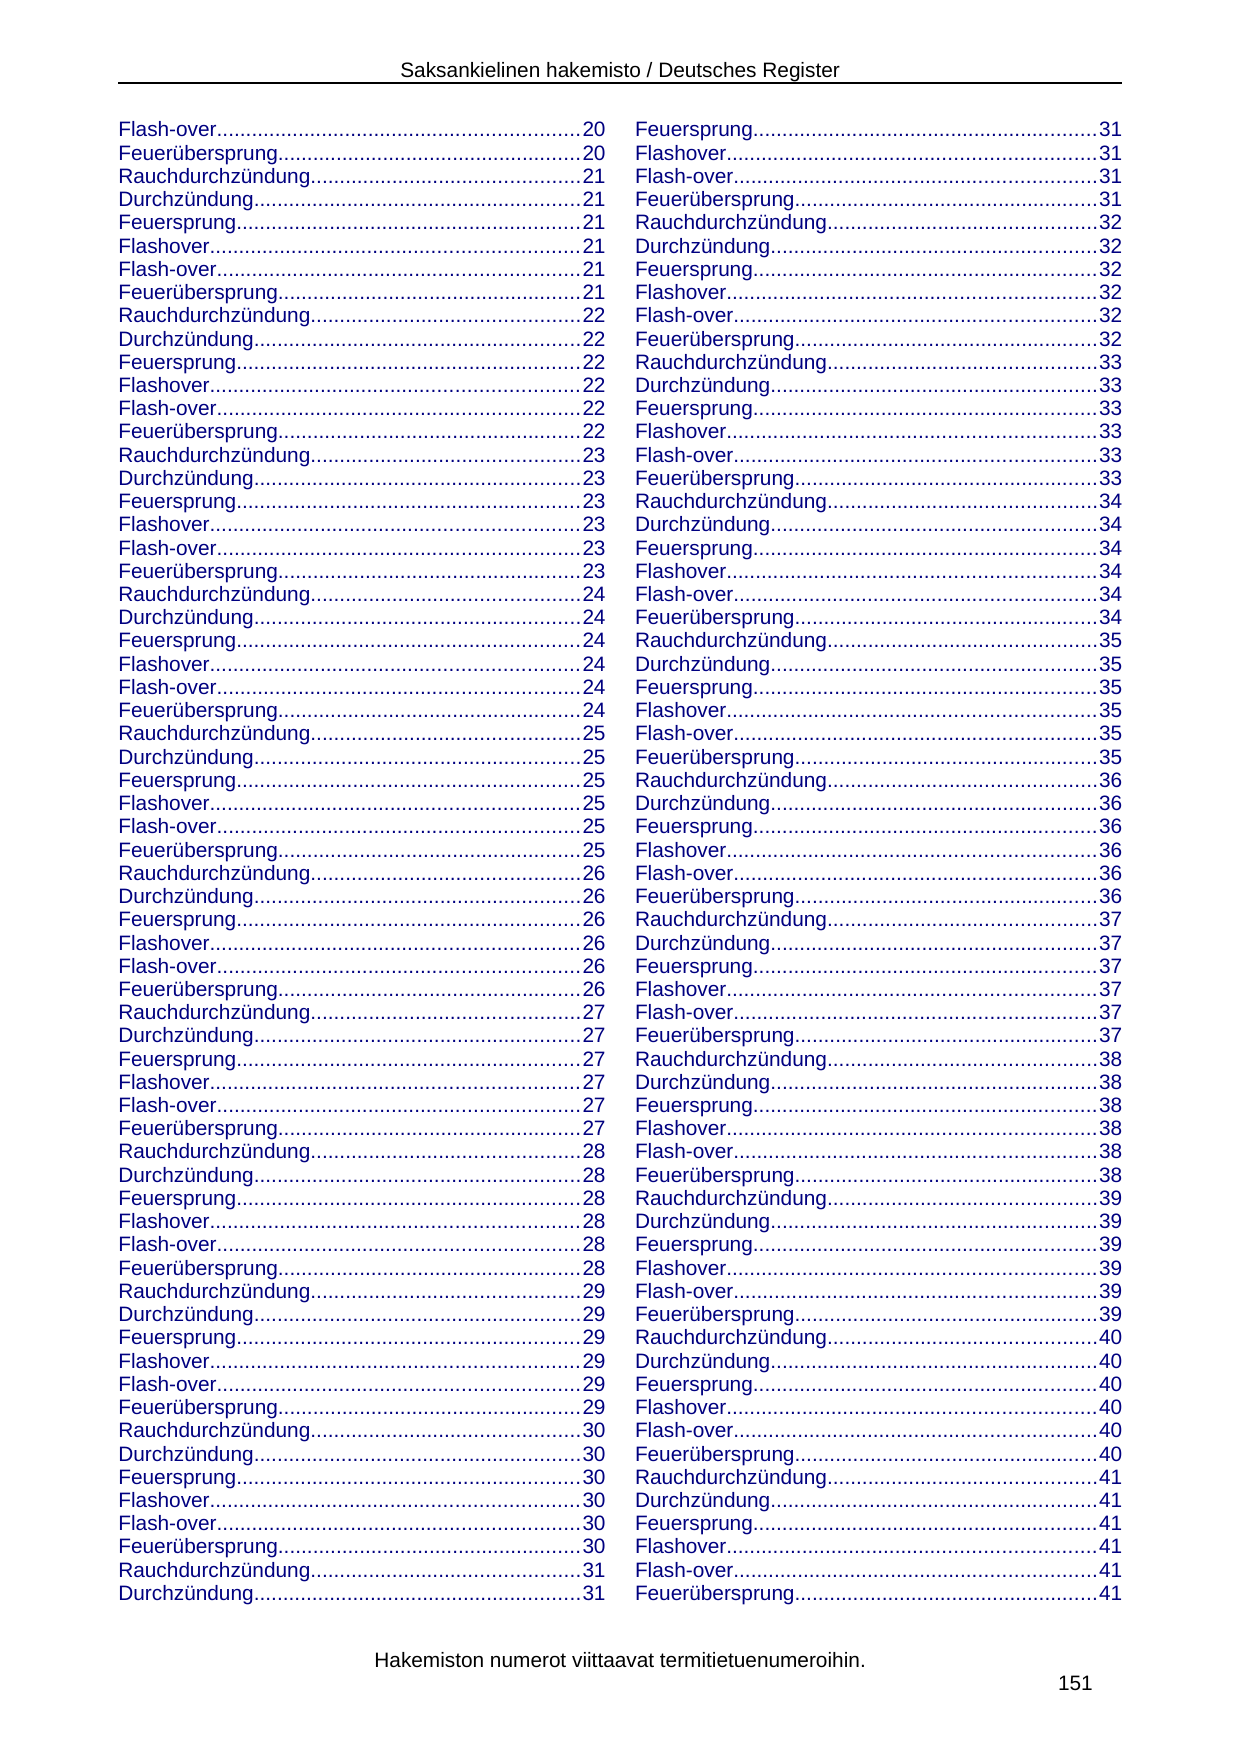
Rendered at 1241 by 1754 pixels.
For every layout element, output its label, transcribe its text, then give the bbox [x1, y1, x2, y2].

text Rauchdurchzündung 40 [635, 1326, 1122, 1349]
text Flashover 21 [118, 234, 605, 257]
text Flash-over 20 [118, 118, 605, 141]
text Durchzündung 33 [635, 373, 1122, 397]
text Rauchdurchzündung 30 [118, 1419, 605, 1442]
text Feuersprung 29 [118, 1326, 605, 1349]
text Feuersprung 32 [635, 257, 1122, 281]
text Flash-over 21 [118, 257, 605, 281]
text Durchzündung 34 [635, 513, 1122, 536]
text Durchzündung 21 [118, 188, 605, 211]
text Flashover 30 [118, 1488, 605, 1512]
text Durchzündung 24 [118, 606, 605, 629]
text Rauchdurchzündung 23 [118, 443, 605, 466]
text Durchzündung 41 [635, 1488, 1122, 1512]
text Flash-over 32 [635, 304, 1122, 327]
text Rauchdurchzündung 35 [635, 629, 1122, 652]
text Flashover 22 [118, 373, 605, 397]
text Feuerübersprung 39 [635, 1303, 1122, 1326]
text Flash-over 34 [635, 583, 1122, 606]
text Feuersprung 40 [635, 1372, 1122, 1396]
text Feuerübersprung 27 [118, 1117, 605, 1140]
text Feuerübersprung 32 [635, 327, 1122, 350]
text Durchzündung 40 [635, 1349, 1122, 1372]
text Rauchdurchzündung 28 [118, 1140, 605, 1163]
text Flash-over 30 [118, 1512, 605, 1535]
text Flash-over 33 [635, 443, 1122, 466]
text Feuersprung 22 [118, 350, 605, 373]
text Rauchdurchzündung 21 [118, 164, 605, 188]
text Feuersprung 39 [635, 1233, 1122, 1256]
text Rauchdurchzündung 27 [118, 1001, 605, 1024]
text Flash-over 40 [635, 1419, 1122, 1442]
text Durchzündung 32 [635, 234, 1122, 257]
text Flashover 35 [635, 699, 1122, 722]
text Feuerübersprung 37 [635, 1024, 1122, 1047]
text Feuerübersprung 24 [118, 699, 605, 722]
text Feuersprung 31 [635, 118, 1122, 141]
text Feuerübersprung 20 [118, 141, 605, 164]
text Durchzündung 26 [118, 884, 605, 908]
text Feuersprung 37 [635, 954, 1122, 977]
text Feuersprung 25 [118, 768, 605, 792]
text Rauchdurchzündung 29 [118, 1279, 605, 1303]
text Feuerübersprung 41 [635, 1581, 1122, 1605]
text Durchzündung 30 [118, 1442, 605, 1465]
text Flash-over 23 [118, 536, 605, 559]
text Durchzündung 36 [635, 792, 1122, 815]
text Durchzündung 22 [118, 327, 605, 350]
text Feuerübersprung 36 [635, 884, 1122, 908]
text Flash-over 41 [635, 1558, 1122, 1581]
text Feuerübersprung 30 [118, 1535, 605, 1558]
text Flash-over 31 [635, 164, 1122, 188]
text Feuersprung 38 [635, 1094, 1122, 1117]
text Flashover 32 [635, 281, 1122, 304]
text Flash-over 28 [118, 1233, 605, 1256]
text Flash-over 38 [635, 1140, 1122, 1163]
text Rauchdurchzündung 36 [635, 768, 1122, 792]
text Durchzündung 31 [118, 1581, 605, 1605]
text Durchzündung 39 [635, 1210, 1122, 1233]
text Flash-over 27 [118, 1094, 605, 1117]
text Durchzündung 38 [635, 1070, 1122, 1094]
text Flashover 39 [635, 1256, 1122, 1279]
text Feuersprung 41 [635, 1512, 1122, 1535]
text Feuerübersprung 34 [635, 606, 1122, 629]
text Feuerübersprung 23 [118, 559, 605, 583]
text Flashover 31 [635, 141, 1122, 164]
text Flash-over 22 [118, 397, 605, 420]
text Rauchdurchzündung 41 [635, 1465, 1122, 1488]
text Flashover 37 [635, 977, 1122, 1001]
text Rauchdurchzündung 26 [118, 861, 605, 884]
text Rauchdurchzündung 31 [118, 1558, 605, 1581]
text Flashover 36 [635, 838, 1122, 861]
text Durchzündung 23 [118, 466, 605, 490]
text Feuersprung 28 [118, 1187, 605, 1210]
text Feuersprung 26 [118, 908, 605, 931]
text Feuerübersprung 33 [635, 466, 1122, 490]
text Flash-over 26 [118, 954, 605, 977]
text Feuerübersprung 38 [635, 1163, 1122, 1187]
text Feuersprung 33 [635, 397, 1122, 420]
text Feuerübersprung 26 [118, 977, 605, 1001]
text Flashover 34 [635, 559, 1122, 583]
text Feuersprung 34 [635, 536, 1122, 559]
text Flash-over 36 [635, 861, 1122, 884]
text Rauchdurchzündung 33 [635, 350, 1122, 373]
text Durchzündung 37 [635, 931, 1122, 954]
text Rauchdurchzündung 32 [635, 211, 1122, 234]
text Feuersprung 21 [118, 211, 605, 234]
text Rauchdurchzündung 37 [635, 908, 1122, 931]
text Feuerübersprung 29 [118, 1396, 605, 1419]
text Durchzündung 29 [118, 1303, 605, 1326]
text Feuersprung 24 [118, 629, 605, 652]
text Rauchdurchzündung 22 [118, 304, 605, 327]
text Feuersprung 27 [118, 1047, 605, 1070]
text Flashover 23 [118, 513, 605, 536]
text Flashover 41 [635, 1535, 1122, 1558]
text Flashover 40 [635, 1396, 1122, 1419]
text Durchzündung 25 [118, 745, 605, 768]
text Flash-over 35 [635, 722, 1122, 745]
text Flashover 25 [118, 792, 605, 815]
text Flash-over 37 [635, 1001, 1122, 1024]
text Durchzündung 35 [635, 652, 1122, 676]
text Flashover 29 [118, 1349, 605, 1372]
text Feuersprung 30 [118, 1465, 605, 1488]
text Feuerübersprung 31 [635, 188, 1122, 211]
text Flashover 27 [118, 1070, 605, 1094]
text Flash-over 29 [118, 1372, 605, 1396]
text Rauchdurchzündung 34 [635, 490, 1122, 513]
text Rauchdurchzündung 25 [118, 722, 605, 745]
text Flash-over 25 [118, 815, 605, 838]
text Flashover 26 [118, 931, 605, 954]
text Flashover 24 [118, 652, 605, 676]
text Feuersprung 23 [118, 490, 605, 513]
text Rauchdurchzündung 24 [118, 583, 605, 606]
text Feuerübersprung 40 [635, 1442, 1122, 1465]
text Flashover 33 [635, 420, 1122, 443]
text Durchzündung 27 [118, 1024, 605, 1047]
text Flashover 28 [118, 1210, 605, 1233]
text Flashover 38 [635, 1117, 1122, 1140]
text Feuerübersprung 25 [118, 838, 605, 861]
text Flash-over 39 [635, 1279, 1122, 1303]
text Flash-over 24 [118, 676, 605, 699]
text Durchzündung 28 [118, 1163, 605, 1187]
text Feuerübersprung 35 [635, 745, 1122, 768]
text Feuersprung 36 [635, 815, 1122, 838]
text Rauchdurchzündung 39 [635, 1187, 1122, 1210]
text Rauchdurchzündung 38 [635, 1047, 1122, 1070]
text Feuerübersprung 22 [118, 420, 605, 443]
text Feuerübersprung 21 [118, 281, 605, 304]
text Feuersprung 35 [635, 676, 1122, 699]
text Feuerübersprung 28 [118, 1256, 605, 1279]
